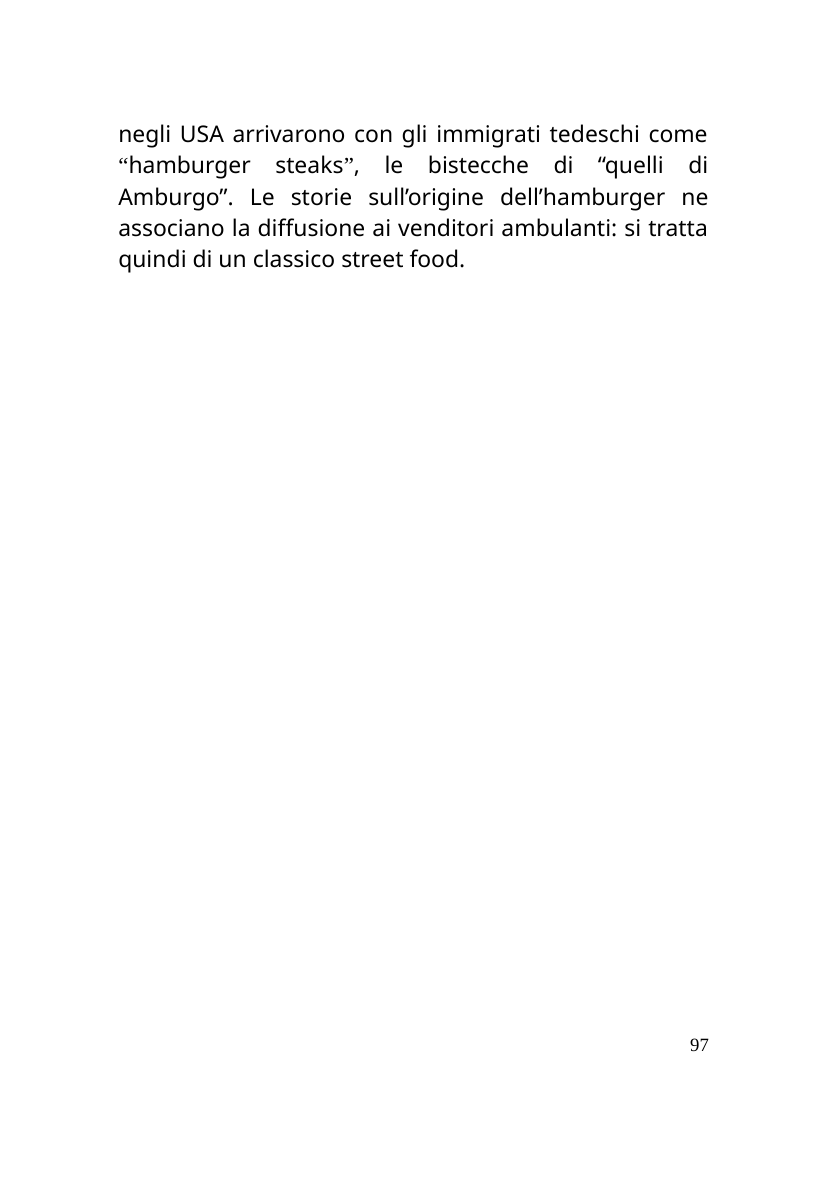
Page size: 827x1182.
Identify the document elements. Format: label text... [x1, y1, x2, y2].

text negli USA arrivarono con gli immigrati tedeschi come “hamburger steaks”, le bistecche di “quelli di Amburgo”. Le storie sull’origine dell’hamburger ne associano la diffusione ai venditori ambulanti: si tratta quindi di un classico street food. [118, 118, 709, 274]
